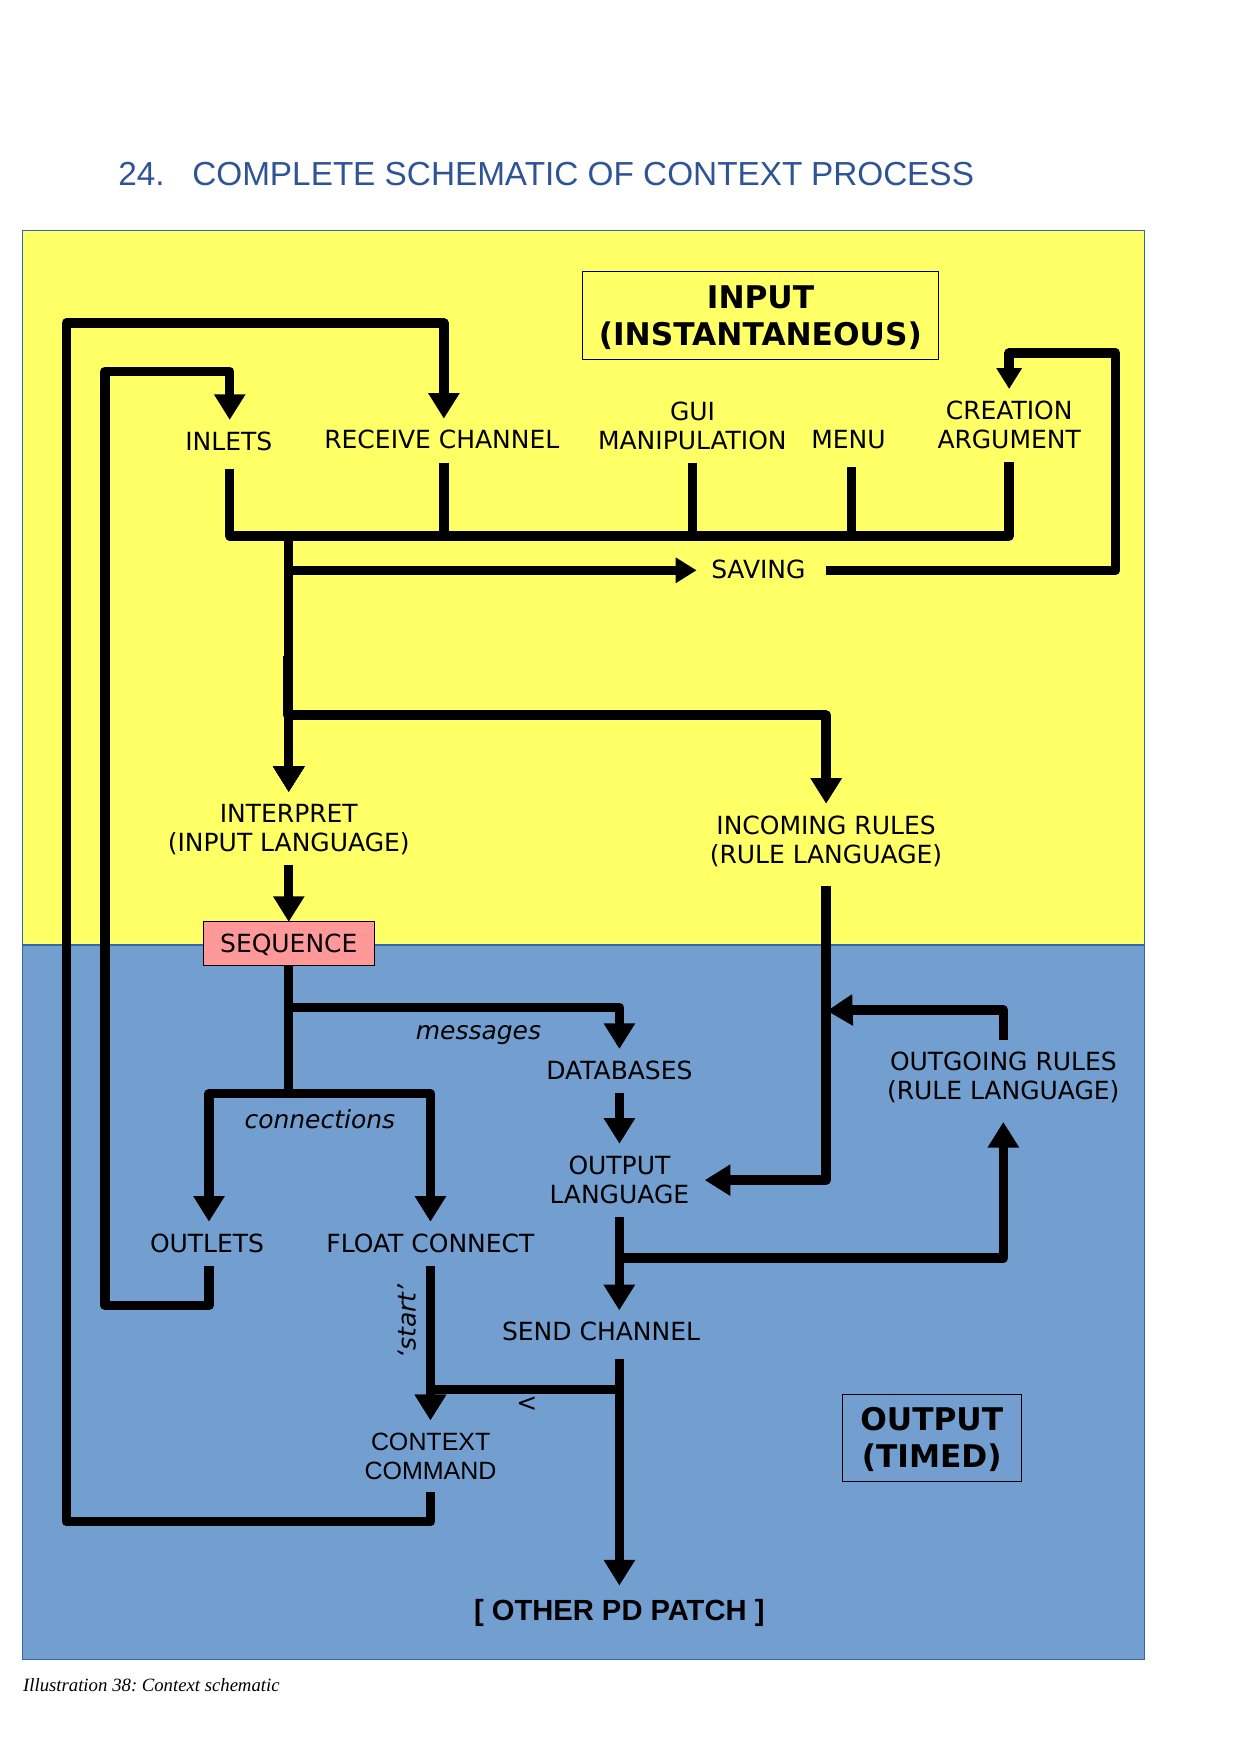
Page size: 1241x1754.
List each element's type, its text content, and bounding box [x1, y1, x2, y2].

subtitle COMPLETE SCHEMATIC OF CONTEXT PROCESS [118, 153, 1122, 192]
list Illustration 38: Context schematic [23, 1660, 1145, 1696]
